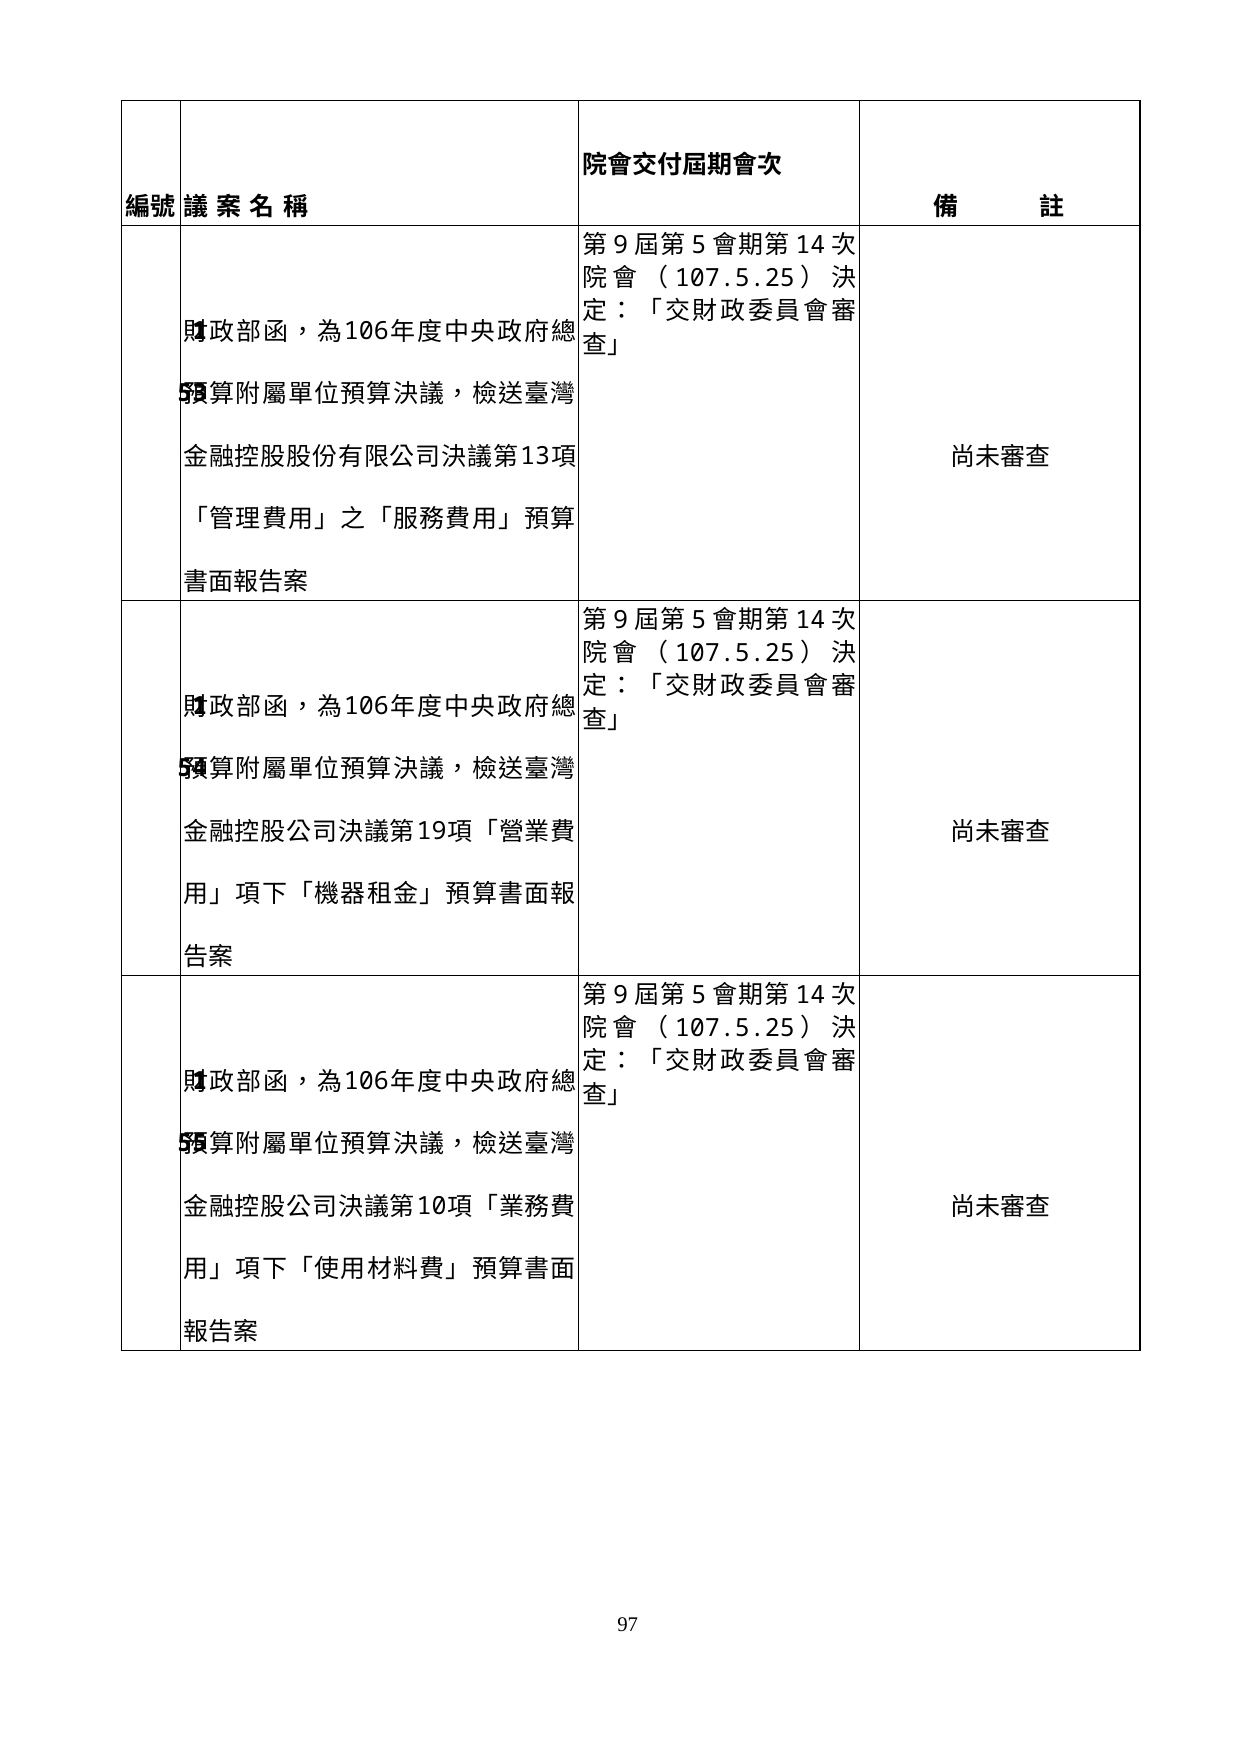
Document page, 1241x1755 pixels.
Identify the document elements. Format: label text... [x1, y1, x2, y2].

table_cell 第9屆第5會期第14次院會（107.5.25）決定：「交財政委員會審查」 [579, 226, 859, 600]
table_cell 尚未審查 [860, 226, 1139, 600]
table_cell [122, 976, 180, 1350]
table_header 備 註 [860, 101, 1139, 225]
table_header 編號 [122, 101, 180, 225]
table_cell 財政部函，為106年度中央政府總預算附屬單位預算決議，檢送臺灣金融控股股份有限公司決議第13項「管理費用」之「服務費用」預算書面報告案 [181, 226, 578, 600]
table_cell 尚未審查 [860, 976, 1139, 1350]
table_header 院會交付屆期會次 [579, 101, 859, 225]
table_cell 財政部函，為106年度中央政府總預算附屬單位預算決議，檢送臺灣金融控股公司決議第10項「業務費用」項下「使用材料費」預算書面報告案 [181, 976, 578, 1350]
table_cell 尚未審查 [860, 601, 1139, 975]
table_cell [122, 601, 180, 975]
table_cell 財政部函，為106年度中央政府總預算附屬單位預算決議，檢送臺灣金融控股公司決議第19項「營業費用」項下「機器租金」預算書面報告案 [181, 601, 578, 975]
table_cell 第9屆第5會期第14次院會（107.5.25）決定：「交財政委員會審查」 [579, 976, 859, 1350]
table_cell 第9屆第5會期第14次院會（107.5.25）決定：「交財政委員會審查」 [579, 601, 859, 975]
table_header 議案名稱 [181, 101, 578, 225]
table_cell [122, 226, 180, 600]
